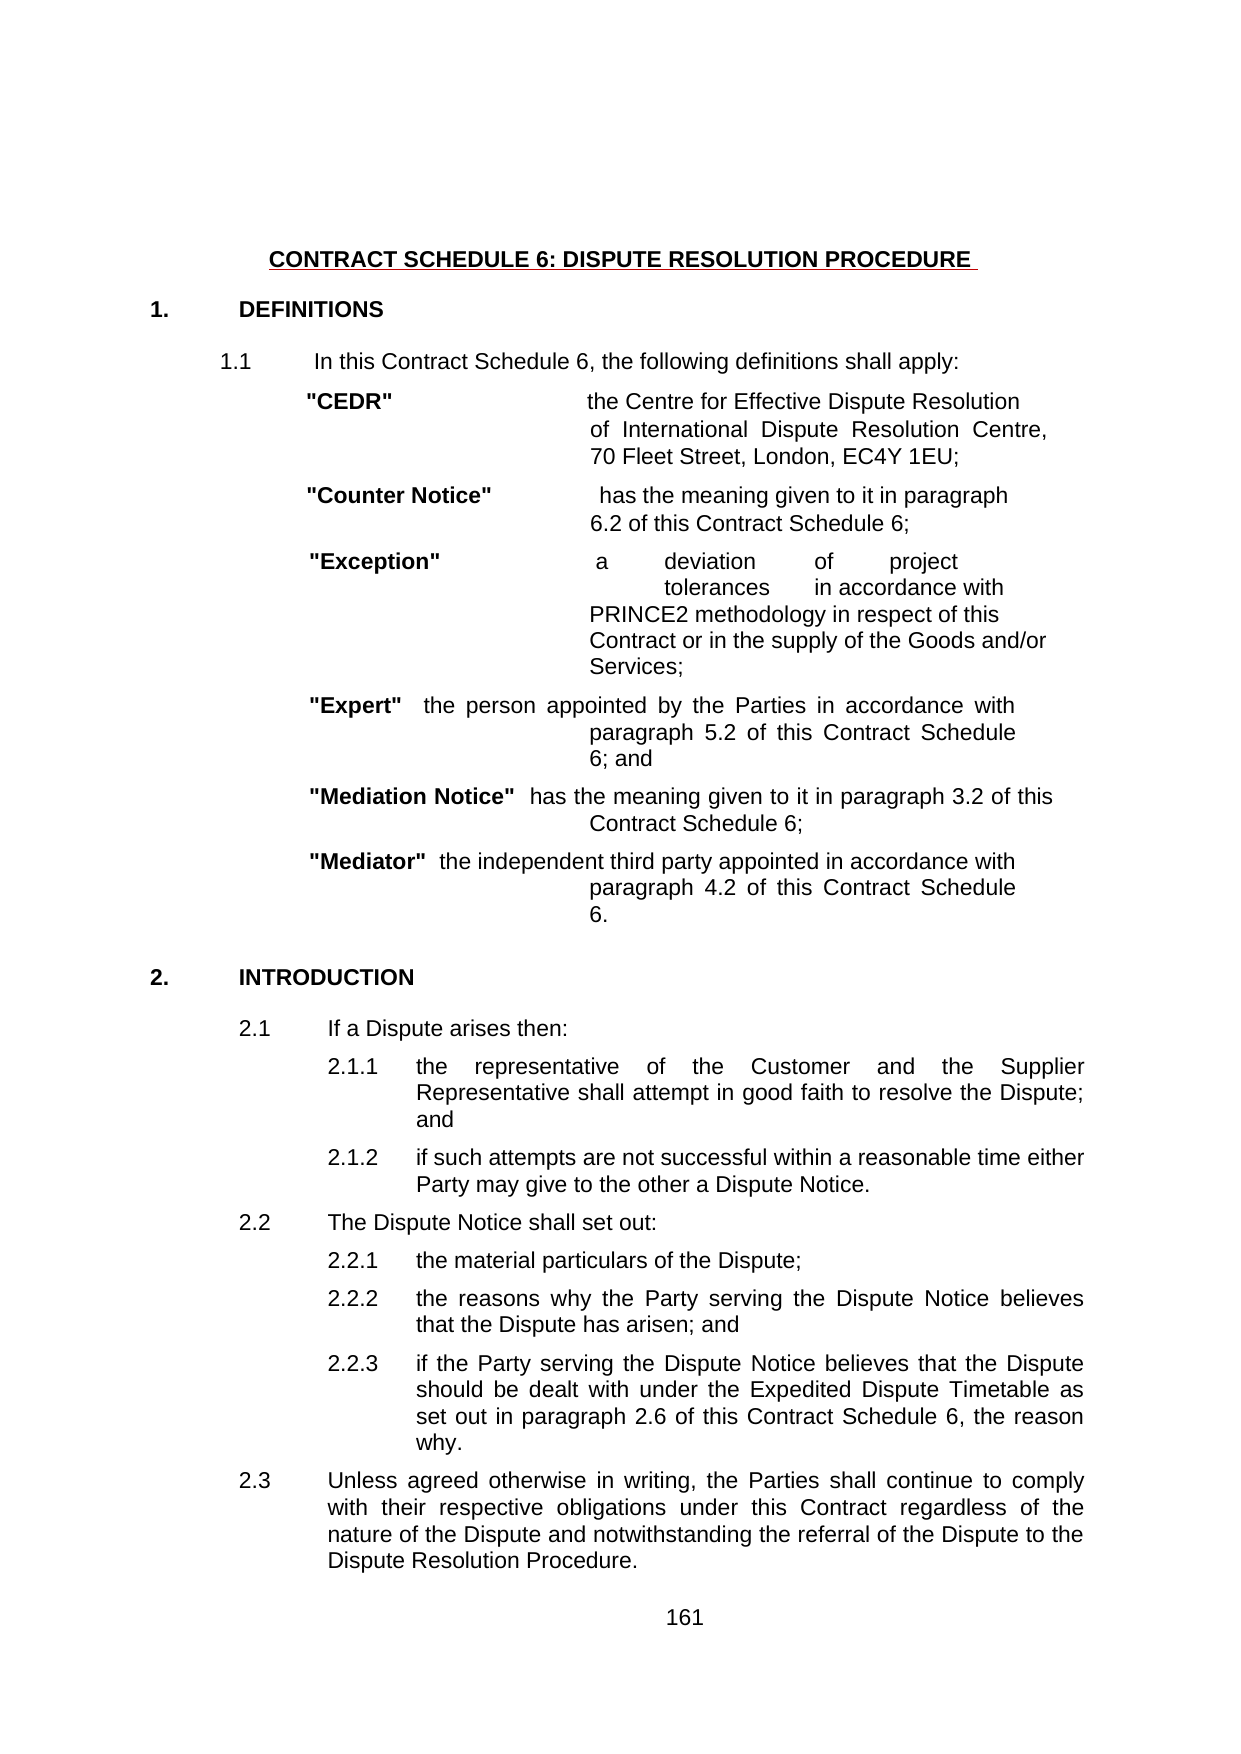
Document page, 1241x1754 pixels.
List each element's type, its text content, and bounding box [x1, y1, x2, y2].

list The Dispute Notice shall set out: [239, 1209, 1085, 1235]
list Unless agreed otherwise in writing, the Parties shall continue to comply with their respective obligations under this Contract regardless of the nature of the Dispute and notwithstanding the referral of the Dispute to the Dispute Resolution Procedure. [239, 1467, 1085, 1573]
text "Exception" a deviation of project tolerances in accordance with PRINCE2 methodology in respect of this Contract or in the supply of the Goods and/or Services; [309, 548, 1054, 680]
text of International Dispute Resolution Centre, 70 Fleet Street, London, EC4Y 1EU; [590, 416, 1048, 469]
list if the Party serving the Dispute Notice believes that the Dispute should be dealt with under the Expedited Dispute Timetable as set out in paragraph 2.6 of this Contract Schedule 6, the reason why. [327, 1349, 1085, 1456]
text "Counter Notice" has the meaning given to it in paragraph [150, 481, 1090, 509]
text "CEDR" the Centre for Effective Dispute Resolution [150, 387, 1090, 415]
text 6.2 of this Contract Schedule 6; [590, 510, 1085, 536]
list the representative of the Customer and the Supplier Representative shall attempt in good faith to resolve the Dispute; and [327, 1053, 1085, 1132]
subtitle CONTRACT SCHEDULE 6: DISPUTE RESOLUTION PROCEDURE [170, 246, 1076, 272]
text "Mediator" the independent third party appointed in accordance with paragraph 4.2 of this Contract Schedule 6. [309, 848, 1016, 927]
text "Expert" the person appointed by the Parties in accordance with paragraph 5.2 of this Contract Schedule 6; and [309, 692, 1016, 771]
list if such attempts are not successful within a reasonable time either Party may give to the other a Dispute Notice. [327, 1144, 1085, 1197]
list If a Dispute arises then: [239, 1014, 1085, 1041]
list the reasons why the Party serving the Dispute Notice believes that the Dispute has arisen; and [327, 1285, 1085, 1338]
list the material particulars of the Dispute; [327, 1247, 1085, 1273]
text "Mediation Notice" has the meaning given to it in paragraph 3.2 of this Contract Schedule 6; [309, 783, 1054, 836]
text 1. DEFINITIONS [150, 296, 1090, 323]
list INTRODUCTION [150, 964, 1090, 990]
text 1.1 In this Contract Schedule 6, the following definitions shall apply: [150, 347, 1090, 375]
